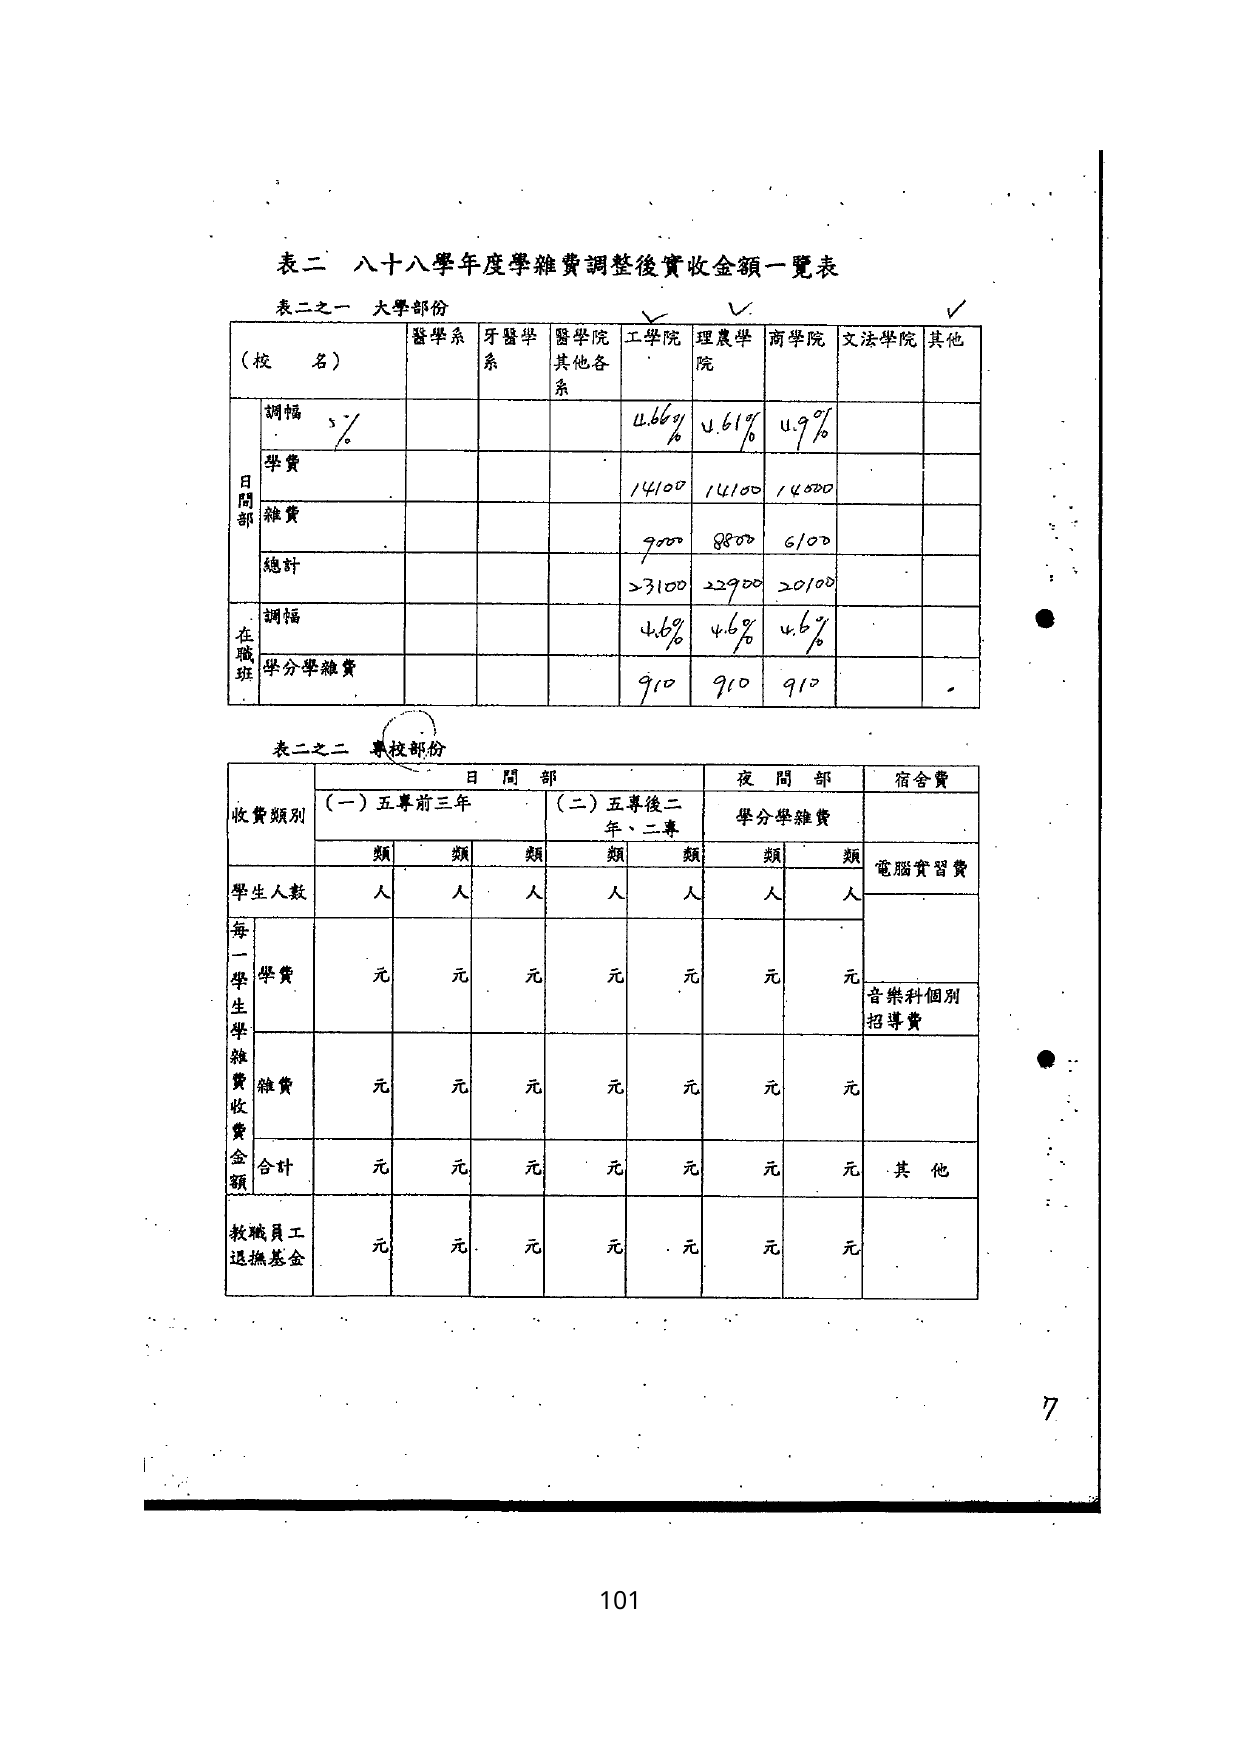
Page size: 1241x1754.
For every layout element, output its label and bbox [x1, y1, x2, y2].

picture [132, 136, 1136, 1557]
